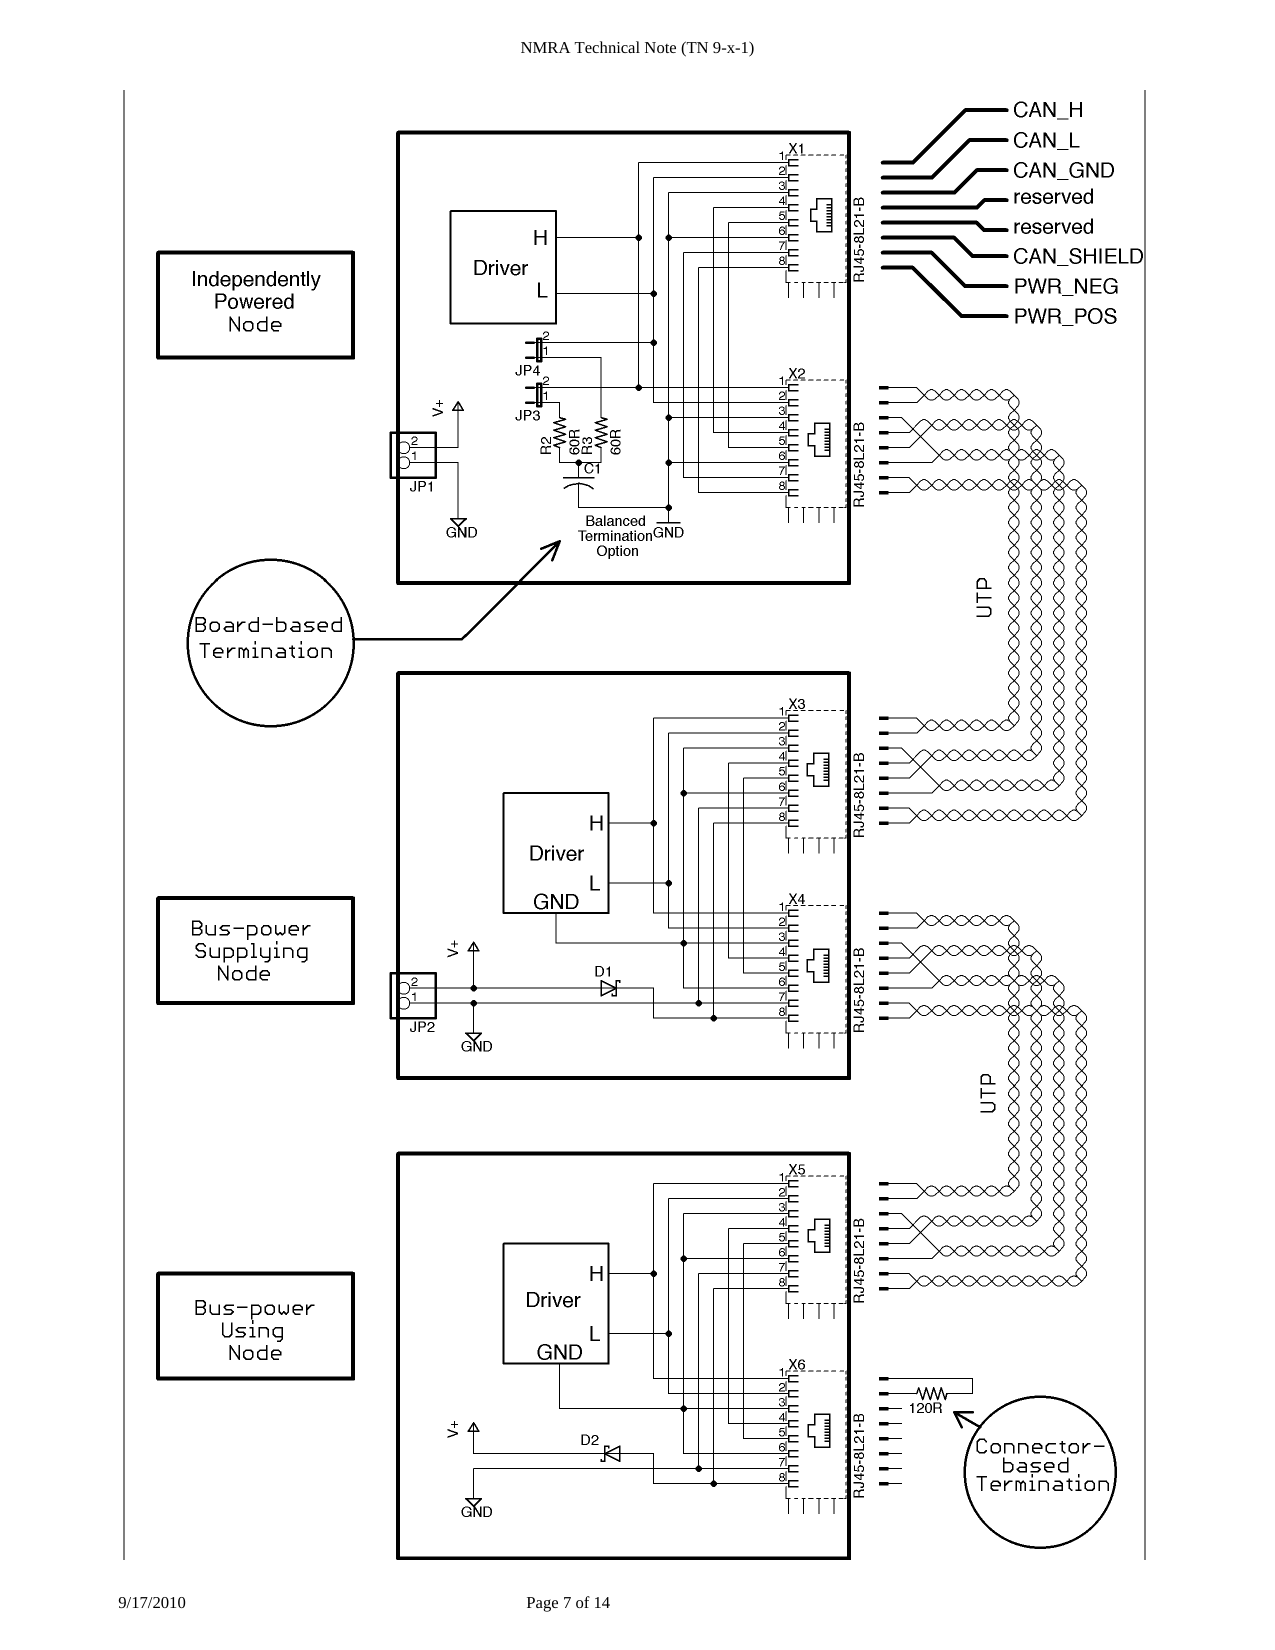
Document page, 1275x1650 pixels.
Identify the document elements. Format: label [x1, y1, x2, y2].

picture [122, 90, 1153, 1560]
